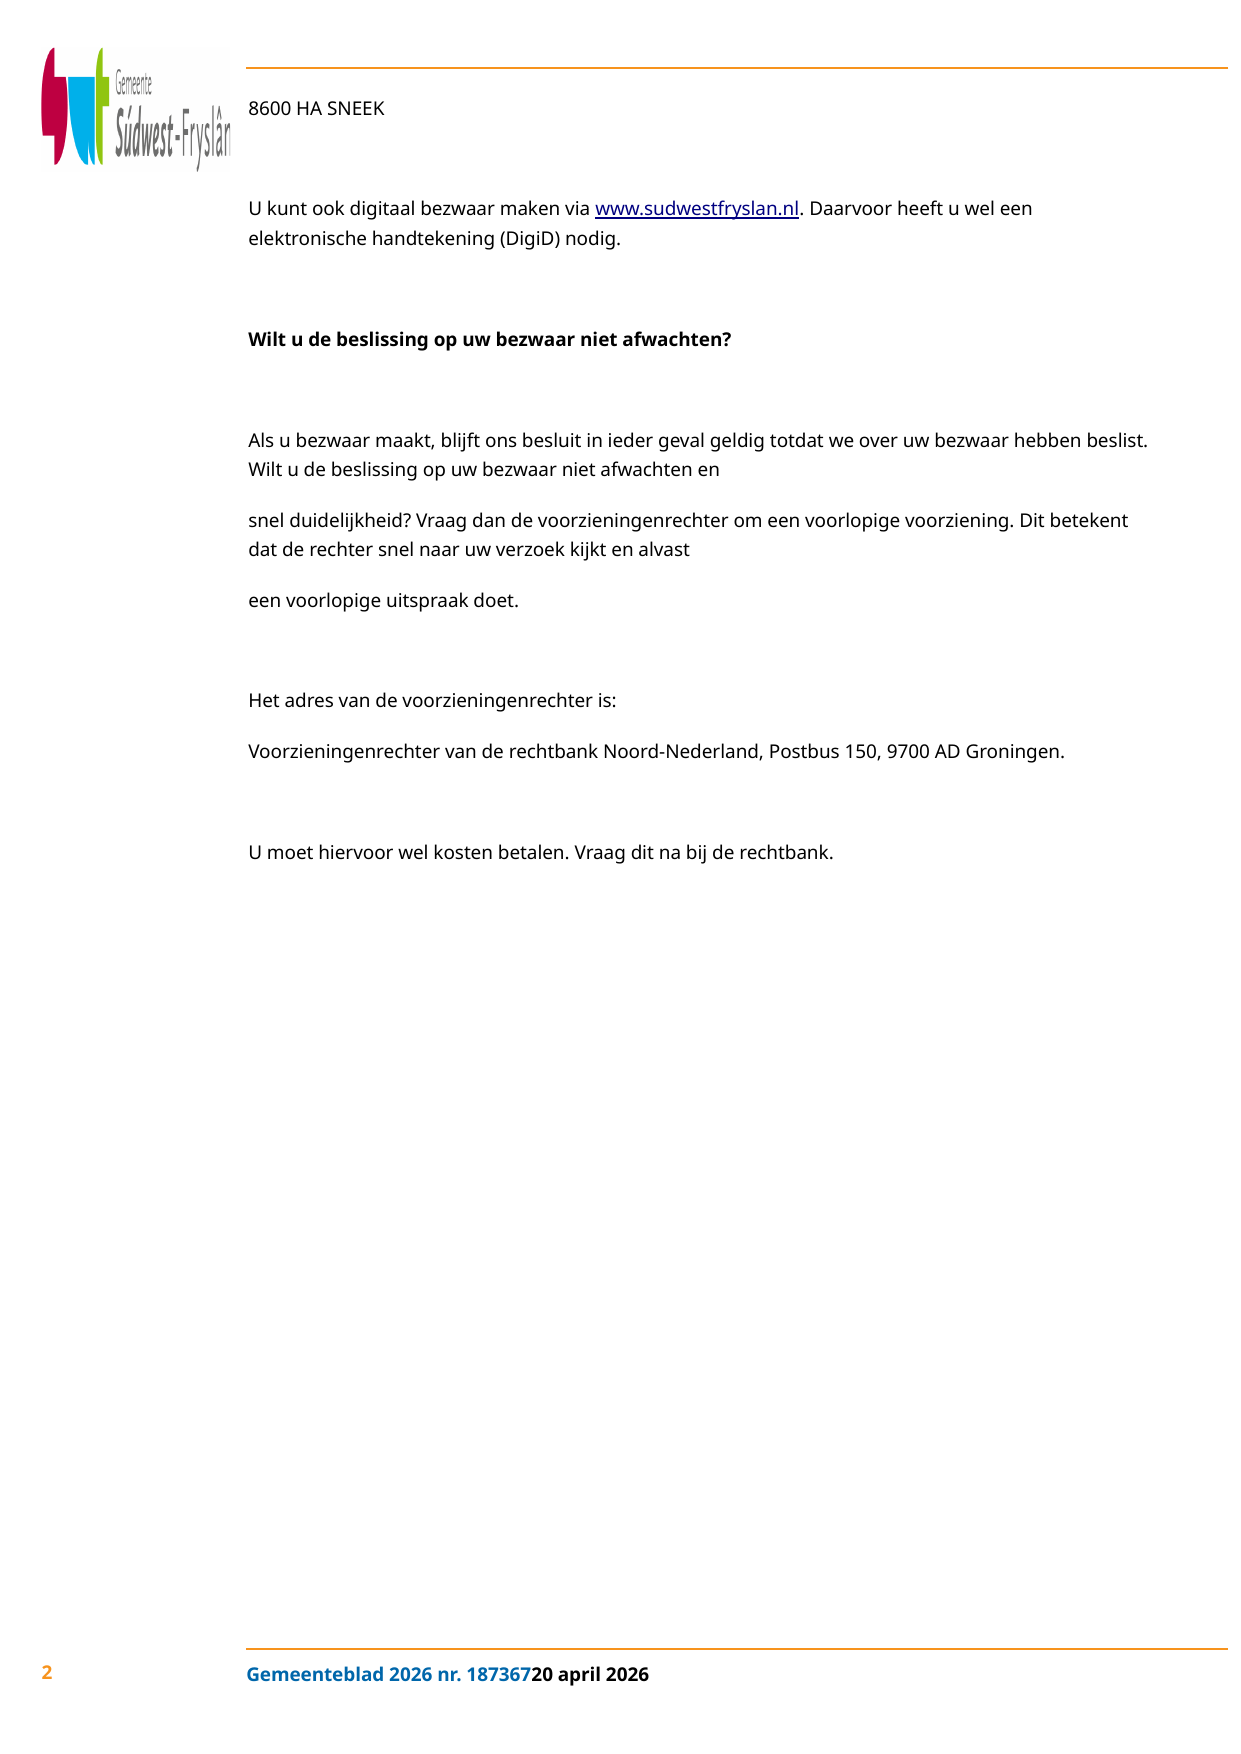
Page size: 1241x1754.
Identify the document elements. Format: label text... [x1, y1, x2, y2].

text U moet hiervoor wel kosten betalen. Vraag dit na bij de rechtbank. [248, 839, 1152, 865]
text U kunt ook digitaal bezwaar maken via www.sudwestfryslan.nl. Daarvoor heeft u wel een elektronische handtekening (DigiD) nodig. [248, 196, 1152, 251]
text Voorzieningenrechter van de rechtbank Noord-Nederland, Postbus 150, 9700 AD Groningen. [248, 738, 1152, 764]
picture [41, 47, 231, 172]
text Het adres van de voorzieningenrechter is: [248, 688, 1152, 713]
text Als u bezwaar maakt, blijft ons besluit in ieder geval geldig totdat we over uw bezwaar hebben beslist. Wilt u de beslissing op uw bezwaar niet afwachten en [248, 427, 1152, 482]
text snel duidelijkheid? Vraag dan de voorzieningenrechter om een voorlopige voorziening. Dit betekent dat de rechter snel naar uw verzoek kijkt en alvast [248, 507, 1152, 562]
text Wilt u de beslissing op uw bezwaar niet afwachten? [248, 326, 1152, 352]
text een voorlopige uitspraak doet. [248, 587, 1152, 613]
text 8600 HA SNEEK [248, 95, 1152, 121]
